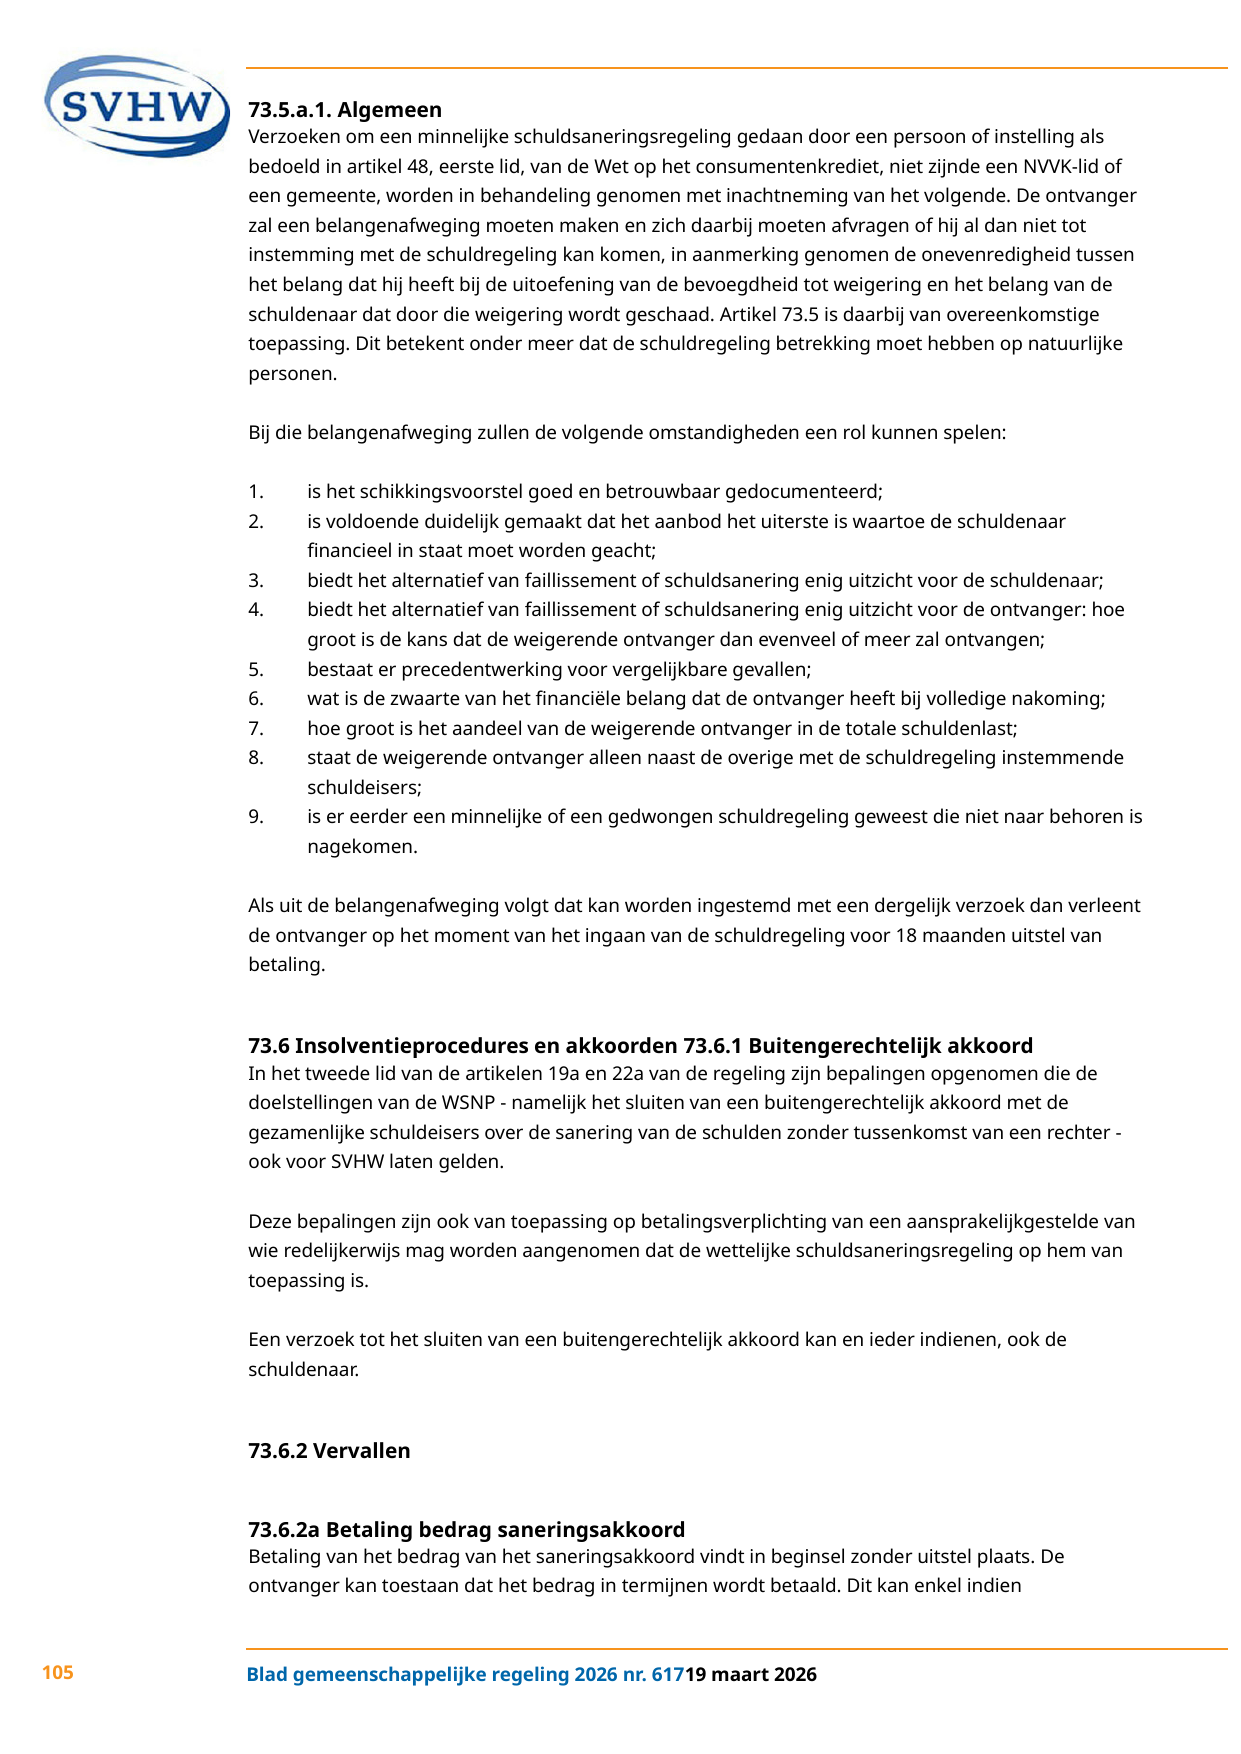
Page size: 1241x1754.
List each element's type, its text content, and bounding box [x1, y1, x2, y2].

text 73.6.2 Vervallen [248, 1436, 1152, 1464]
text Verzoeken om een minnelijke schuldsaneringsregeling gedaan door een persoon of instelling als bedoeld in artikel 48, eerste lid, van de Wet op het consumentenkrediet, niet zijnde een NVVK-lid of een gemeente, worden in behandeling genomen met inachtneming van het volgende. De ontvanger zal een belangenafweging moeten maken en zich daarbij moeten afvragen of hij al dan niet tot instemming met de schuldregeling kan komen, in aanmerking genomen de onevenredigheid tussen het belang dat hij heeft bij de uitoefening van de bevoegdheid tot weigering en het belang van de schuldenaar dat door die weigering wordt geschaad. Artikel 73.5 is daarbij van overeenkomstige toepassing. Dit betekent onder meer dat de schuldregeling betrekking moet hebben op natuurlijke personen. [248, 123, 1152, 386]
text 73.6.2a Betaling bedrag saneringsakkoord [248, 1515, 1152, 1543]
text 73.5.a.1. Algemeen [248, 95, 1152, 123]
list is het schikkingsvoorstel goed en betrouwbaar gedocumenteerd; [248, 478, 1152, 504]
list is er eerder een minnelijke of een gedwongen schuldregeling geweest die niet naar behoren is nagekomen. [248, 804, 1152, 859]
list hoe groot is het aandeel van de weigerende ontvanger in de totale schuldenlast; [248, 715, 1152, 741]
list staat de weigerende ontvanger alleen naast de overige met de schuldregeling instemmende schuldeisers; [248, 744, 1152, 800]
text In het tweede lid van de artikelen 19a en 22a van de regeling zijn bepalingen opgenomen die de doelstellingen van de WSNP - namelijk het sluiten van een buitengerechtelijk akkoord met de gezamenlijke schuldeisers over de sanering van de schulden zonder tussenkomst van een rechter - ook voor SVHW laten gelden. [248, 1060, 1152, 1174]
text Betaling van het bedrag van het saneringsakkoord vindt in beginsel zonder uitstel plaats. De ontvanger kan toestaan dat het bedrag in termijnen wordt betaald. Dit kan enkel indien [248, 1543, 1152, 1598]
text Deze bepalingen zijn ook van toepassing op betalingsverplichting van een aansprakelijkgestelde van wie redelijkerwijs mag worden aangenomen dat de wettelijke schuldsaneringsregeling op hem van toepassing is. [248, 1208, 1152, 1293]
text 73.6 Insolventieprocedures en akkoorden 73.6.1 Buitengerechtelijk akkoord [248, 1032, 1152, 1060]
text Een verzoek tot het sluiten van een buitengerechtelijk akkoord kan en ieder indienen, ook de schuldenaar. [248, 1326, 1152, 1382]
list biedt het alternatief van faillissement of schuldsanering enig uitzicht voor de schuldenaar; [248, 567, 1152, 593]
picture [41, 47, 231, 172]
text Als uit de belangenafweging volgt dat kan worden ingestemd met een dergelijk verzoek dan verleent de ontvanger op het moment van het ingaan van de schuldregeling voor 18 maanden uitstel van betaling. [248, 892, 1152, 977]
list is voldoende duidelijk gemaakt dat het aanbod het uiterste is waartoe de schuldenaar financieel in staat moet worden geacht; [248, 508, 1152, 563]
list biedt het alternatief van faillissement of schuldsanering enig uitzicht voor de ontvanger: hoe groot is de kans dat de weigerende ontvanger dan evenveel of meer zal ontvangen; [248, 597, 1152, 652]
list bestaat er precedentwerking voor vergelijkbare gevallen; [248, 656, 1152, 681]
list wat is de zwaarte van het financiële belang dat de ontvanger heeft bij volledige nakoming; [248, 685, 1152, 711]
text Bij die belangenafweging zullen de volgende omstandigheden een rol kunnen spelen: [248, 419, 1152, 445]
